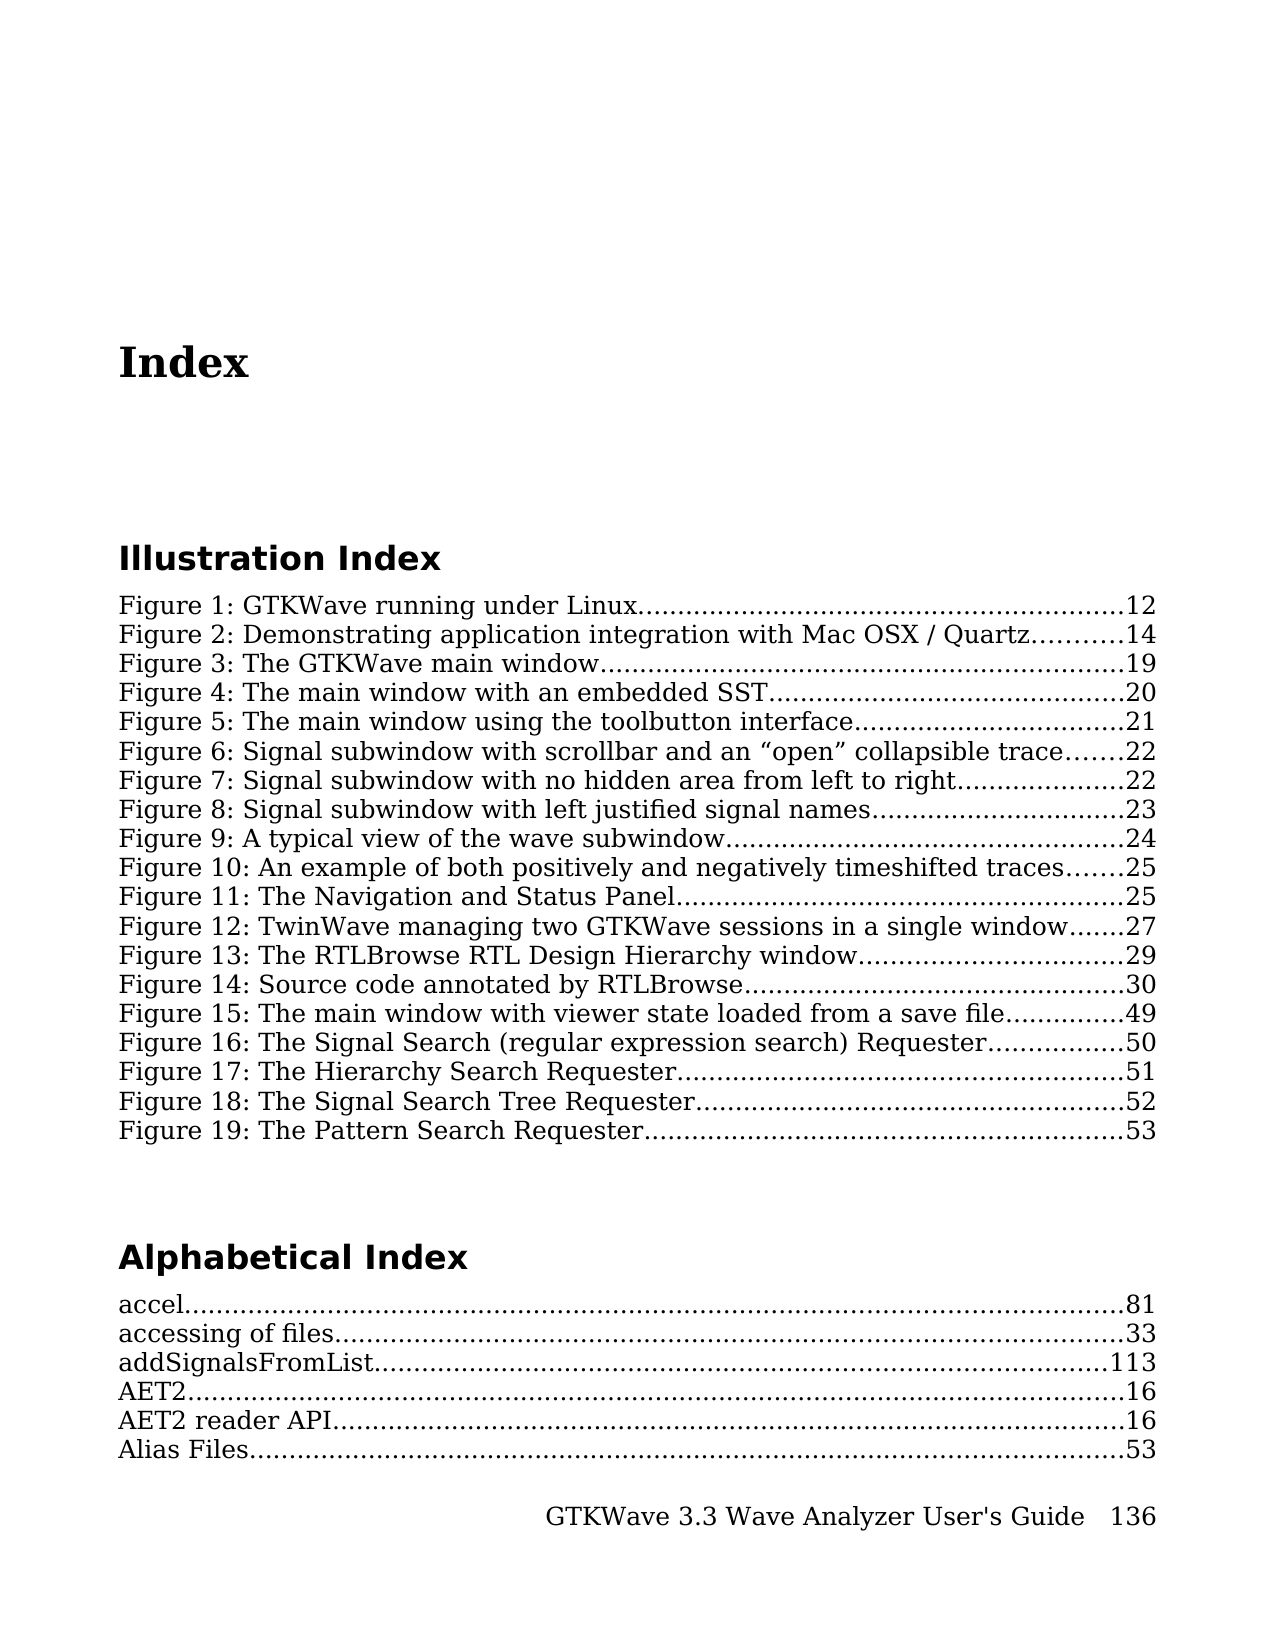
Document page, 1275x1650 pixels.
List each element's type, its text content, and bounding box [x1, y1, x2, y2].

text Figure 15: The main window with viewer state loaded from a save file 49 [118, 999, 1157, 1028]
subtitle Alphabetical Index [118, 1238, 1157, 1277]
text Index [118, 338, 1157, 387]
text Figure 19: The Pattern Search Requester 53 [118, 1116, 1157, 1145]
text Figure 2: Demonstrating application integration with Mac OSX / Quartz 14 [118, 620, 1157, 649]
text Figure 3: The GTKWave main window 19 [118, 649, 1157, 678]
text Figure 11: The Navigation and Status Panel 25 [118, 882, 1157, 912]
text Figure 4: The main window with an embedded SST 20 [118, 678, 1157, 707]
text Figure 18: The Signal Search Tree Requester 52 [118, 1087, 1157, 1116]
text Figure 10: An example of both positively and negatively timeshifted traces 25 [118, 853, 1157, 882]
text AET2 16 [118, 1377, 1157, 1407]
text Figure 9: A typical view of the wave subwindow 24 [118, 824, 1157, 853]
text addSignalsFromList 113 [118, 1348, 1157, 1377]
text Figure 17: The Hierarchy Search Requester 51 [118, 1057, 1157, 1087]
text Figure 16: The Signal Search (regular expression search) Requester 50 [118, 1028, 1157, 1057]
text Figure 13: The RTLBrowse RTL Design Hierarchy window 29 [118, 941, 1157, 970]
text Figure 12: TwinWave managing two GTKWave sessions in a single window 27 [118, 912, 1157, 941]
text Figure 7: Signal subwindow with no hidden area from left to right 22 [118, 766, 1157, 795]
text AET2 reader API 16 [118, 1407, 1157, 1436]
subtitle Illustration Index [118, 539, 1157, 578]
text Figure 14: Source code annotated by RTLBrowse 30 [118, 970, 1157, 999]
text Figure 8: Signal subwindow with left justified signal names 23 [118, 795, 1157, 824]
text accessing of files 33 [118, 1319, 1157, 1348]
text Figure 6: Signal subwindow with scrollbar and an “open” collapsible trace 22 [118, 737, 1157, 766]
text Figure 5: The main window using the toolbutton interface 21 [118, 707, 1157, 737]
text Alias Files 53 [118, 1436, 1157, 1465]
text Figure 1: GTKWave running under Linux. 12 [118, 591, 1157, 620]
text accel 81 [118, 1290, 1157, 1319]
